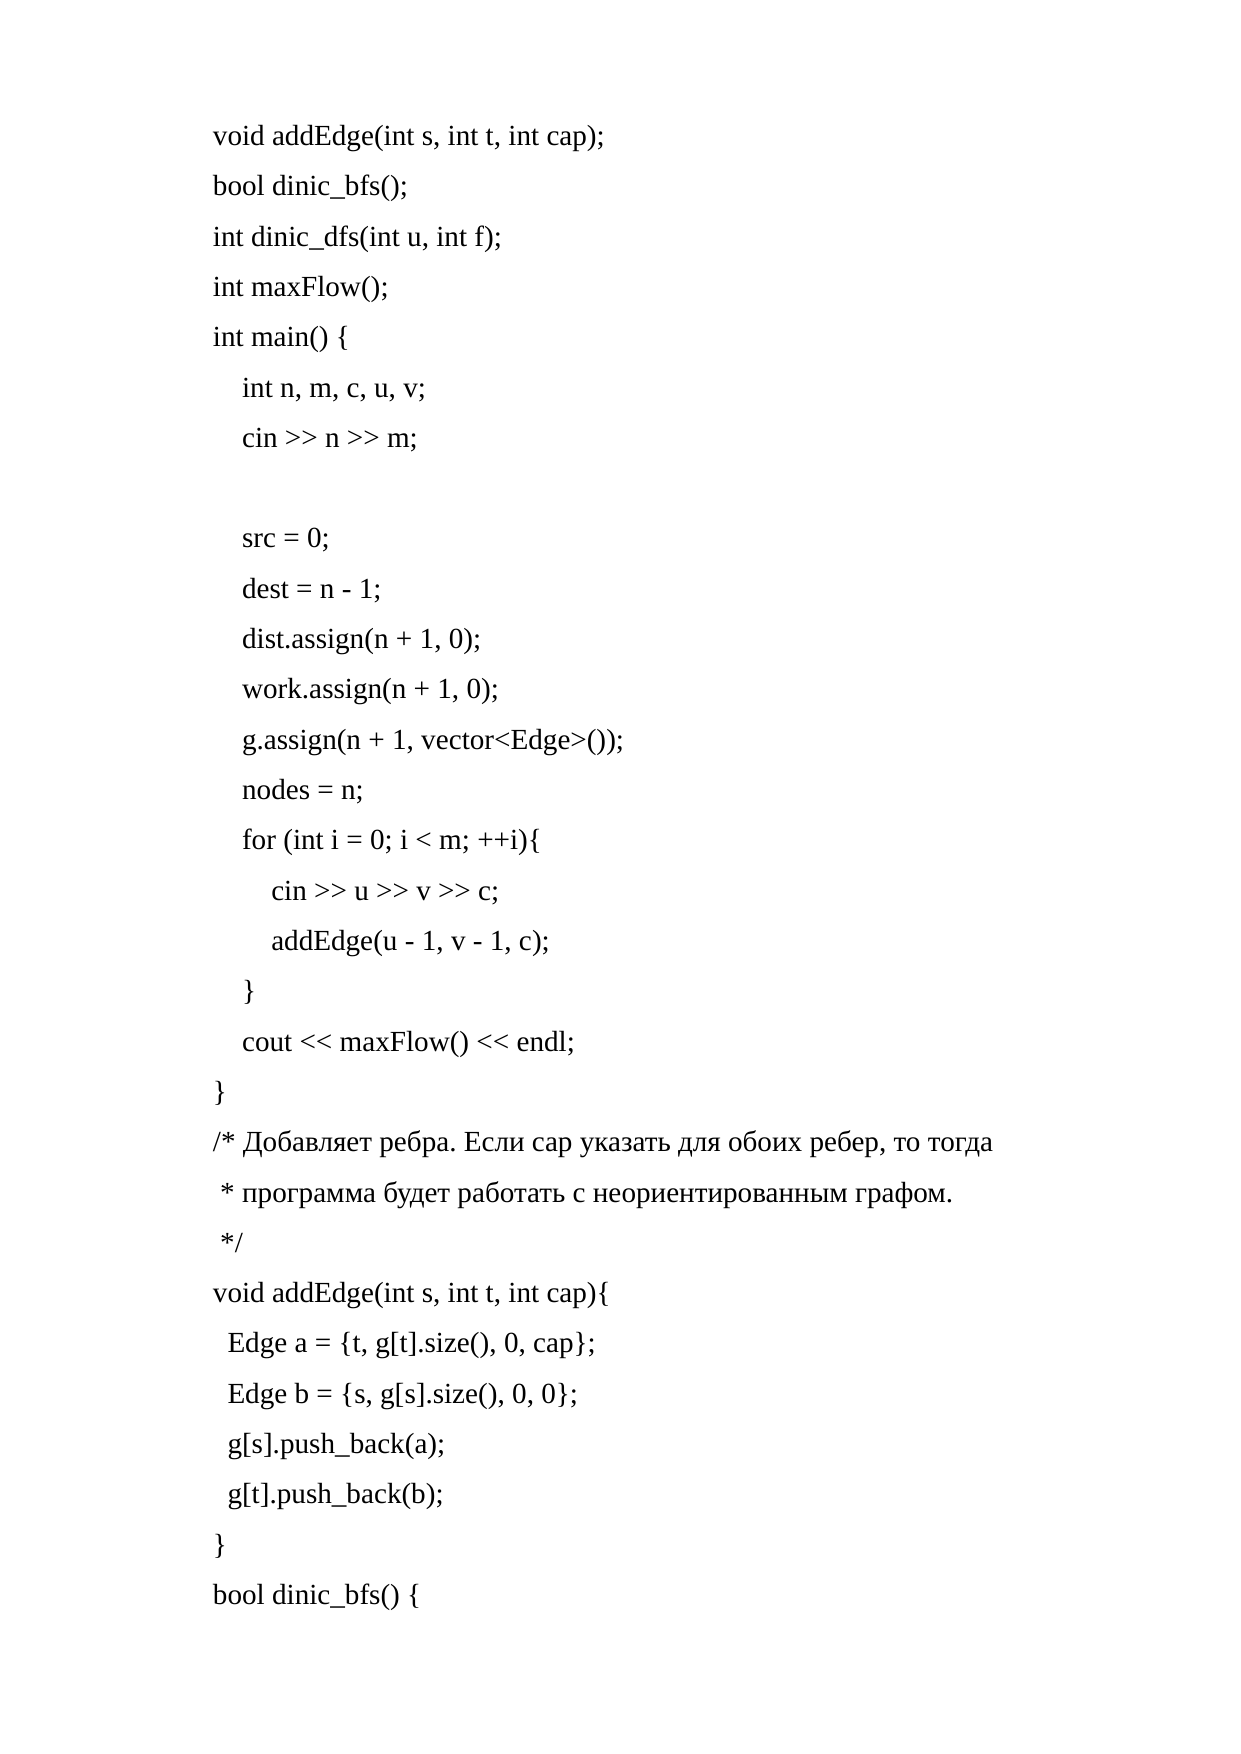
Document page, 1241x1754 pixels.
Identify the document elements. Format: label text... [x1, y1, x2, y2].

text for (int i = 0; i < m; ++i){ [118, 822, 1122, 856]
text /* Добавляет ребра. Если cap указать для обоих ребер, то тогда [118, 1124, 1122, 1158]
text int n, m, c, u, v; [118, 370, 1122, 403]
text } [118, 1074, 1122, 1108]
text */ [118, 1225, 1122, 1258]
text void addEdge(int s, int t, int cap); [118, 118, 1122, 152]
text bool dinic_bfs() { [118, 1577, 1122, 1611]
text int maxFlow(); [118, 269, 1122, 303]
text int dinic_dfs(int u, int f); [118, 219, 1122, 252]
text * программа будет работать с неориентированным графом. [118, 1175, 1122, 1208]
text dist.assign(n + 1, 0); [118, 621, 1122, 655]
text Edge b = {s, g[s].size(), 0, 0}; [118, 1376, 1122, 1409]
text void addEdge(int s, int t, int cap){ [118, 1275, 1122, 1309]
text int main() { [118, 319, 1122, 353]
text } [118, 973, 1122, 1007]
text cin >> n >> m; [118, 420, 1122, 453]
text addEdge(u - 1, v - 1, c); [118, 923, 1122, 957]
text cin >> u >> v >> c; [118, 873, 1122, 906]
text cout << maxFlow() << endl; [118, 1024, 1122, 1057]
text Edge a = {t, g[t].size(), 0, cap}; [118, 1326, 1122, 1359]
text g.assign(n + 1, vector<Edge>()); [118, 722, 1122, 755]
text src = 0; [118, 521, 1122, 554]
text g[s].push_back(a); [118, 1426, 1122, 1460]
text nodes = n; [118, 772, 1122, 806]
text dest = n - 1; [118, 571, 1122, 604]
text g[t].push_back(b); [118, 1477, 1122, 1510]
text } [118, 1527, 1122, 1560]
text bool dinic_bfs(); [118, 168, 1122, 202]
text work.assign(n + 1, 0); [118, 672, 1122, 705]
